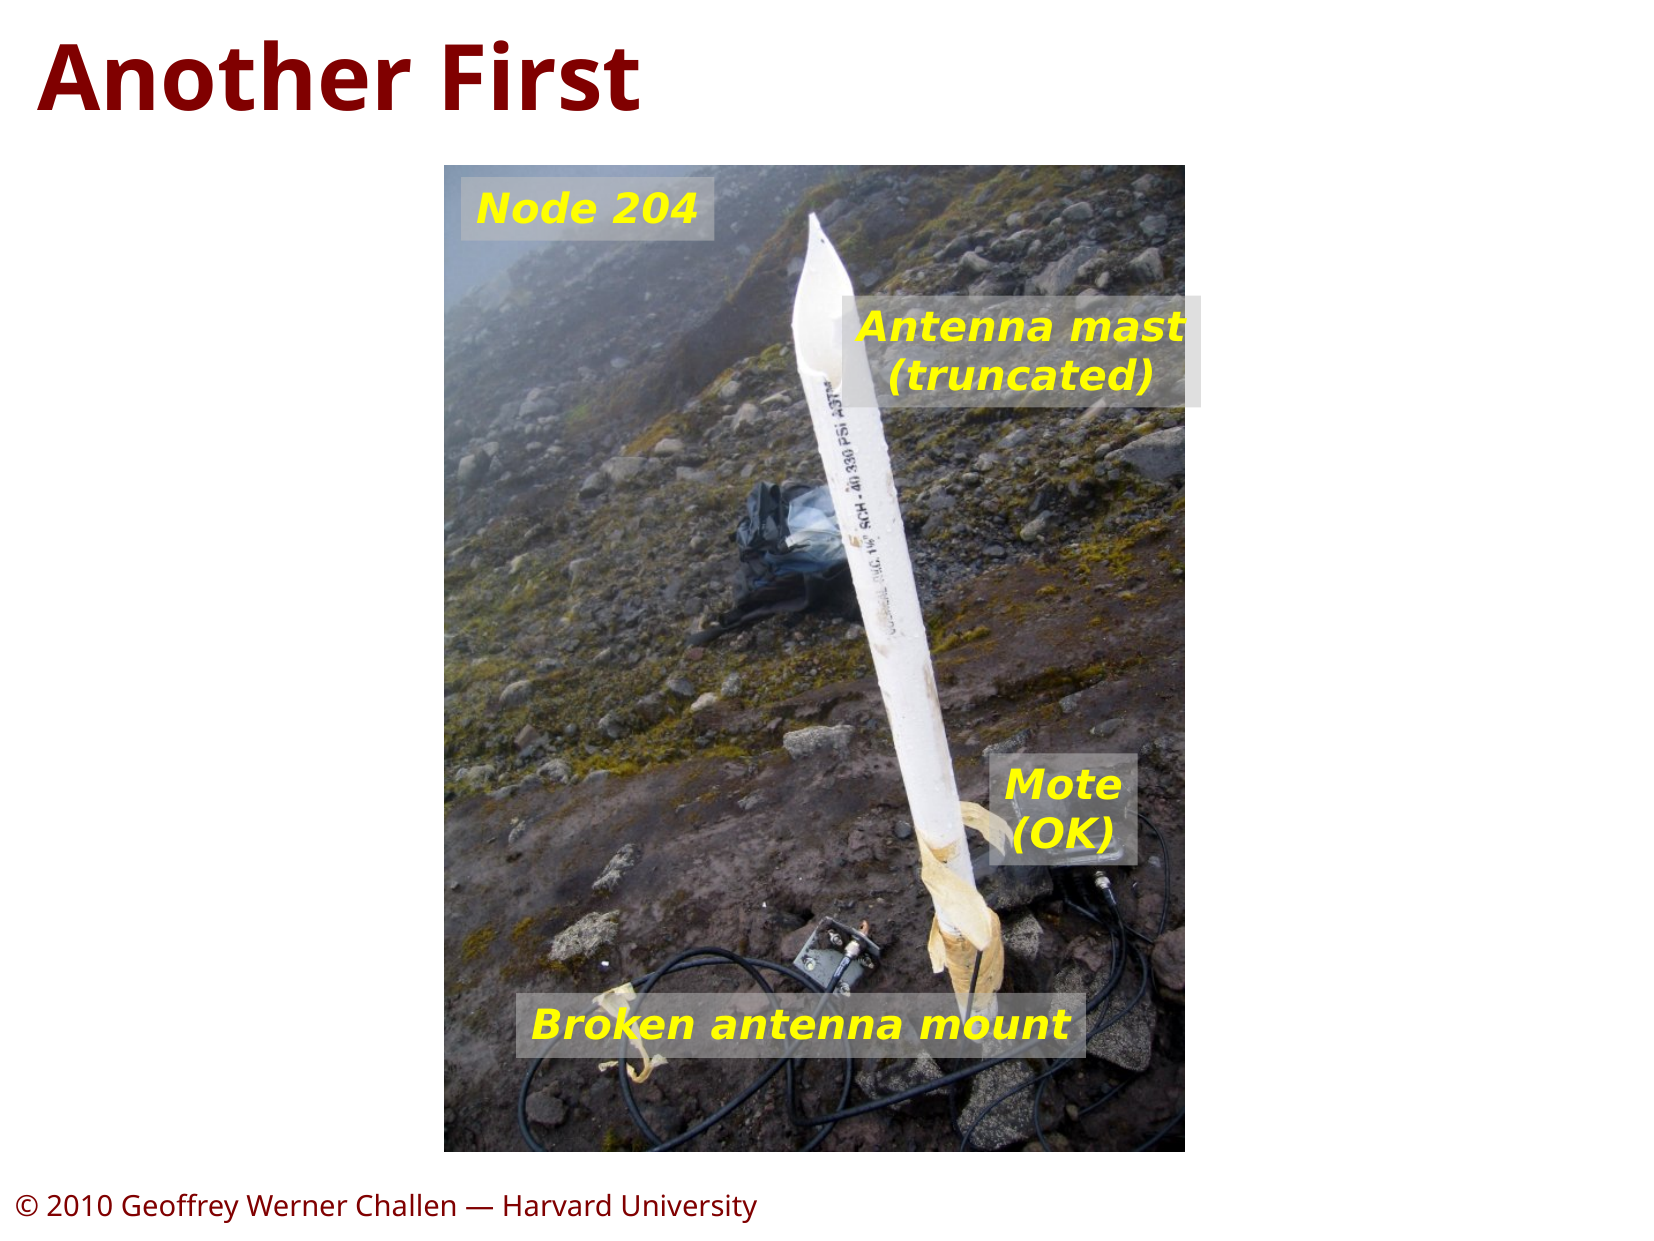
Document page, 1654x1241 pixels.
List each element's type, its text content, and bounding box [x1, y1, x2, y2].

text_box Antenna mast (truncated) [842, 295, 1201, 408]
text_box Mote (OK) [989, 753, 1138, 866]
text_box Broken antenna mount [516, 992, 1086, 1058]
text_box Node 204 [461, 177, 715, 241]
picture [444, 165, 1185, 1152]
title Another First [0, 7, 1654, 143]
